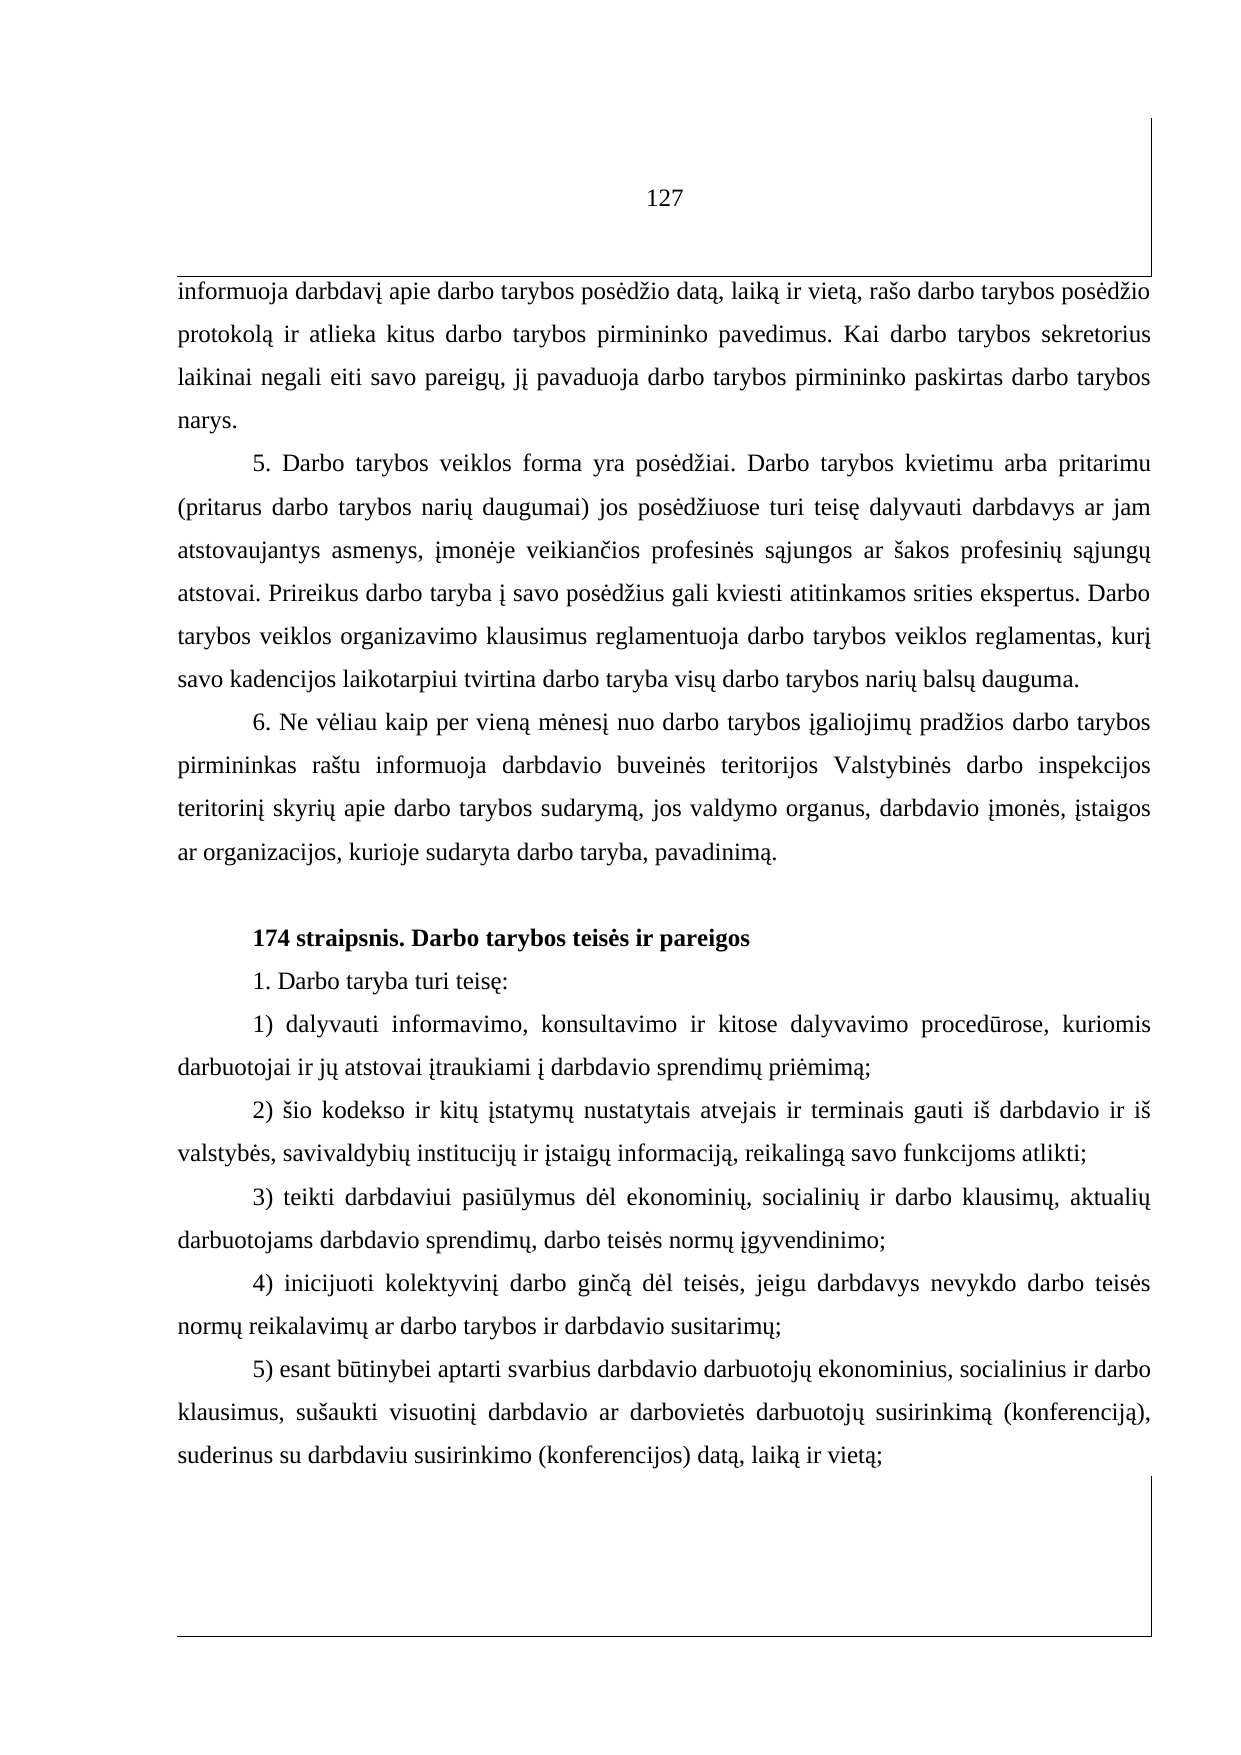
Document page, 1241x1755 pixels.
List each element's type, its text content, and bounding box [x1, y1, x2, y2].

text 5) esant būtinybei aptarti svarbius darbdavio darbuotojų ekonominius, socialinius ir darbo klausimus, sušaukti visuotinį darbdavio ar darbovietės darbuotojų susirinkimą (konferenciją), suderinus su darbdaviu susirinkimo (konferencijos) datą, laiką ir vietą; [177, 1354, 1152, 1469]
text 3) teikti darbdaviui pasiūlymus dėl ekonominių, socialinių ir darbo klausimų, aktualių darbuotojams darbdavio sprendimų, darbo teisės normų įgyvendinimo; [177, 1182, 1152, 1253]
text 5. Darbo tarybos veiklos forma yra posėdžiai. Darbo tarybos kvietimu arba pritarimu (pritarus darbo tarybos narių daugumai) jos posėdžiuose turi teisę dalyvauti darbdavys ar jam atstovaujantys asmenys, įmonėje veikiančios profesinės sąjungos ar šakos profesinių sąjungų atstovai. Prireikus darbo taryba į savo posėdžius gali kviesti atitinkamos srities ekspertus. Darbo tarybos veiklos organizavimo klausimus reglamentuoja darbo tarybos veiklos reglamentas, kurį savo kadencijos laikotarpiui tvirtina darbo taryba visų darbo tarybos narių balsų dauguma. [177, 448, 1152, 693]
text 1. Darbo taryba turi teisę: [177, 966, 1152, 995]
text 1) dalyvauti informavimo, konsultavimo ir kitose dalyvavimo procedūrose, kuriomis darbuotojai ir jų atstovai įtraukiami į darbdavio sprendimų priėmimą; [177, 1009, 1152, 1081]
text 2) šio kodekso ir kitų įstatymų nustatytais atvejais ir terminais gauti iš darbdavio ir iš valstybės, savivaldybių institucijų ir įstaigų informaciją, reikalingą savo funkcijoms atlikti; [177, 1095, 1152, 1167]
text informuoja darbdavį apie darbo tarybos posėdžio datą, laiką ir vietą, rašo darbo tarybos posėdžio protokolą ir atlieka kitus darbo tarybos pirmininko pavedimus. Kai darbo tarybos sekretorius laikinai negali eiti savo pareigų, jį pavaduoja darbo tarybos pirmininko paskirtas darbo tarybos narys. [177, 276, 1152, 434]
text 6. Ne vėliau kaip per vieną mėnesį nuo darbo tarybos įgaliojimų pradžios darbo tarybos pirmininkas raštu informuoja darbdavio buveinės teritorijos Valstybinės darbo inspekcijos teritorinį skyrių apie darbo tarybos sudarymą, jos valdymo organus, darbdavio įmonės, įstaigos ar organizacijos, kurioje sudaryta darbo taryba, pavadinimą. [177, 707, 1152, 865]
subtitle 174 straipsnis. Darbo tarybos teisės ir pareigos [177, 923, 1152, 952]
text 4) inicijuoti kolektyvinį darbo ginčą dėl teisės, jeigu darbdavys nevykdo darbo teisės normų reikalavimų ar darbo tarybos ir darbdavio susitarimų; [177, 1268, 1152, 1340]
